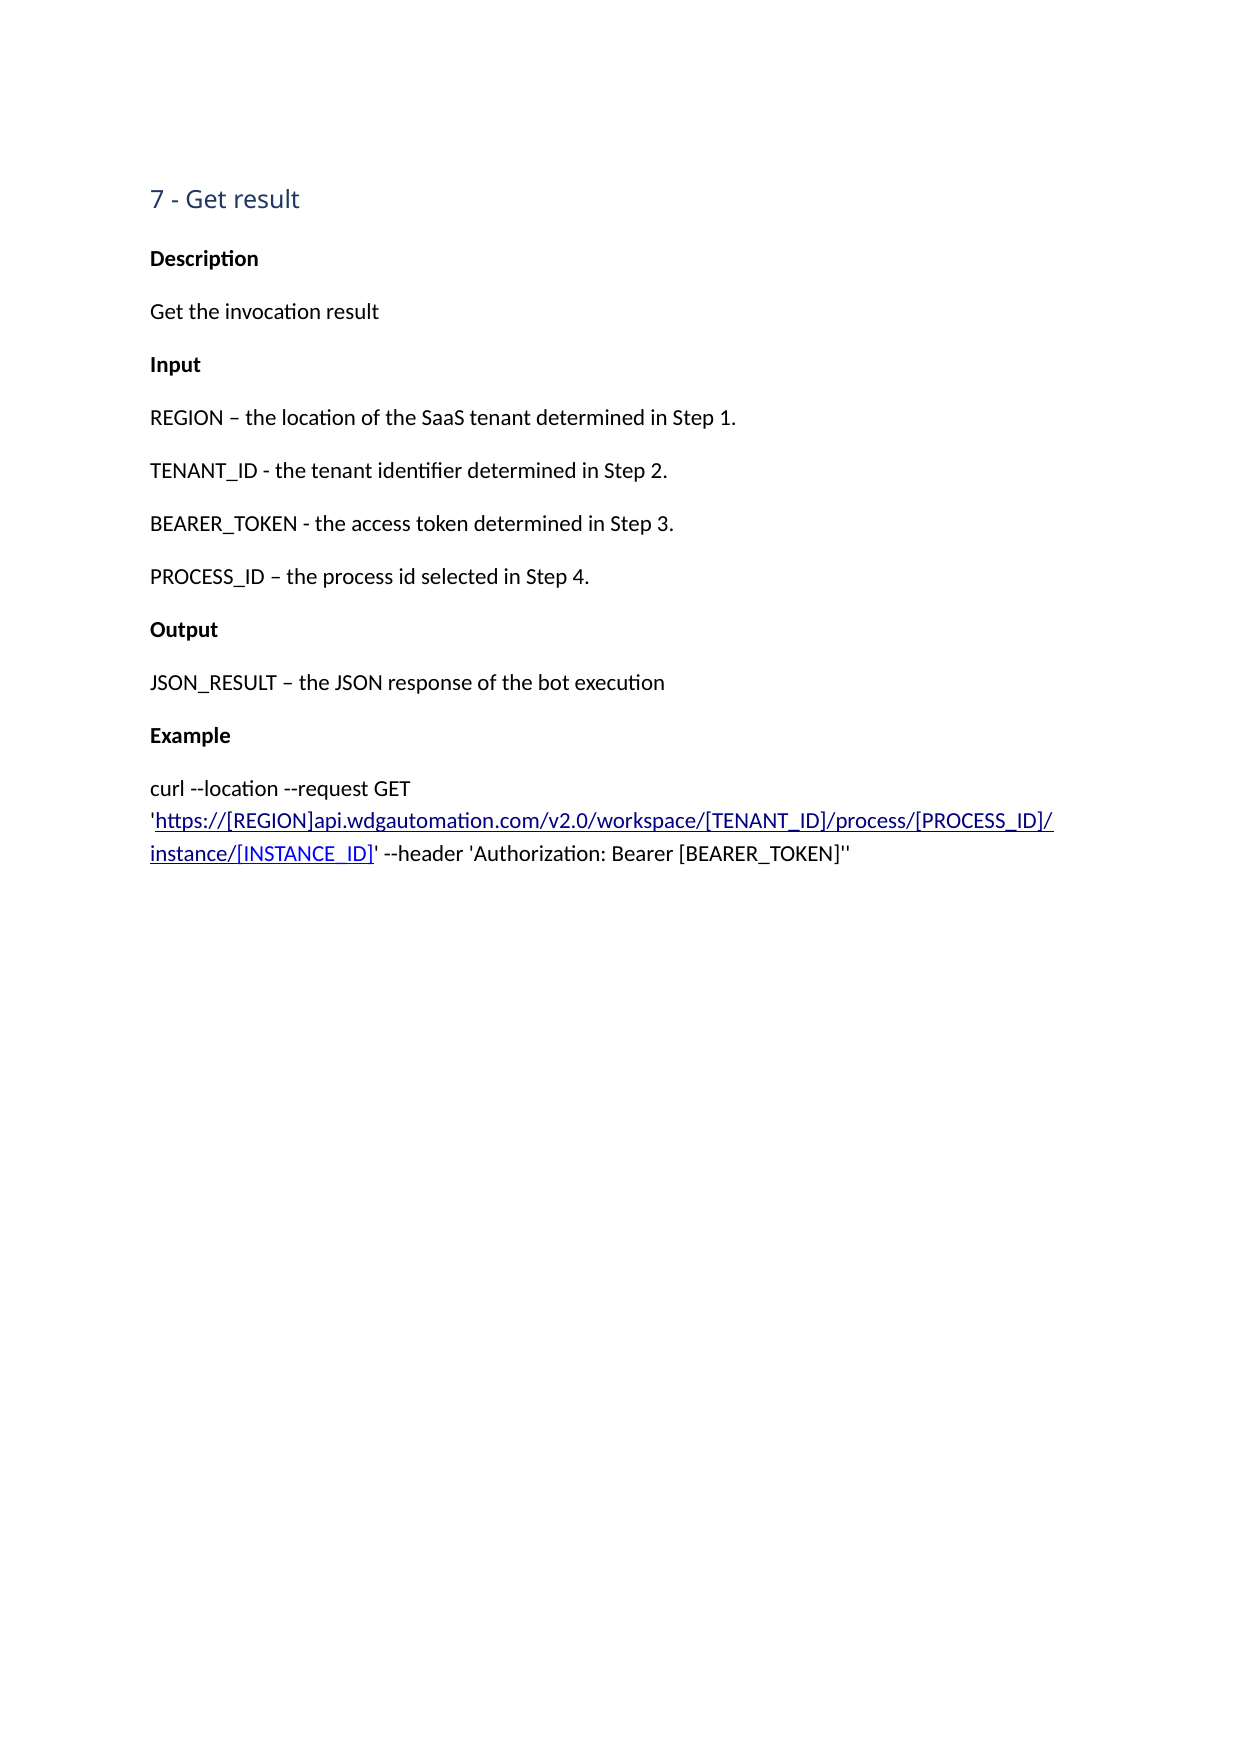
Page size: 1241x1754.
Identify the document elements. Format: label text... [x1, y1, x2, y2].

text Example [150, 721, 1090, 749]
text Description [150, 244, 1090, 272]
text Get the invocation result [150, 297, 1090, 325]
subtitle 7 - Get result [150, 182, 1090, 216]
text REGION – the location of the SaaS tenant determined in Step 1. [150, 403, 1090, 431]
text Input [150, 350, 1090, 378]
text curl --location --request GET 'https://[REGION]api.wdgautomation.com/v2.0/workspace/[TENANT_ID]/process/[PROCESS_ID]/instance/[INSTANCE_ID]' --header 'Authorization: Bearer [BEARER_TOKEN]'' [150, 774, 1090, 867]
text Output [150, 615, 1090, 643]
text BEARER_TOKEN - the access token determined in Step 3. [150, 509, 1090, 537]
text PROCESS_ID – the process id selected in Step 4. [150, 562, 1090, 590]
text JSON_RESULT – the JSON response of the bot execution [150, 668, 1090, 696]
text TENANT_ID - the tenant identifier determined in Step 2. [150, 456, 1090, 484]
